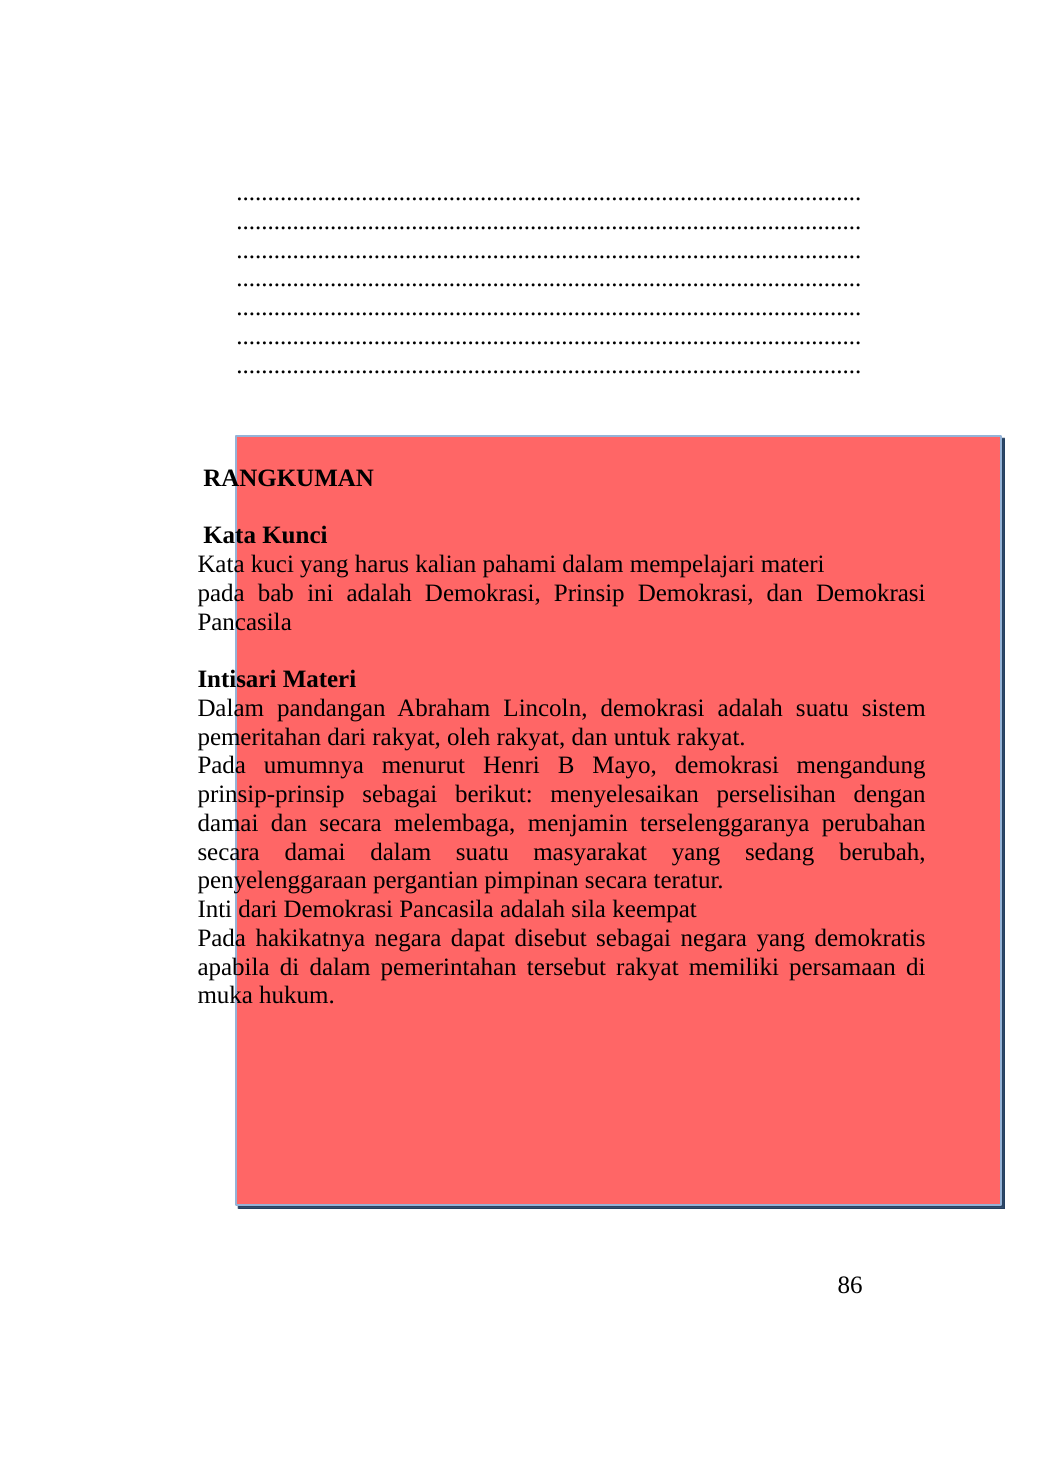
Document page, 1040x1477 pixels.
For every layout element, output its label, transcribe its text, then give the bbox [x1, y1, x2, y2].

text ............................................................................................................................................................................................................................................................................................................................................................................................................................................................................................................................................................................................................................................................................................................................ [236, 177, 862, 378]
